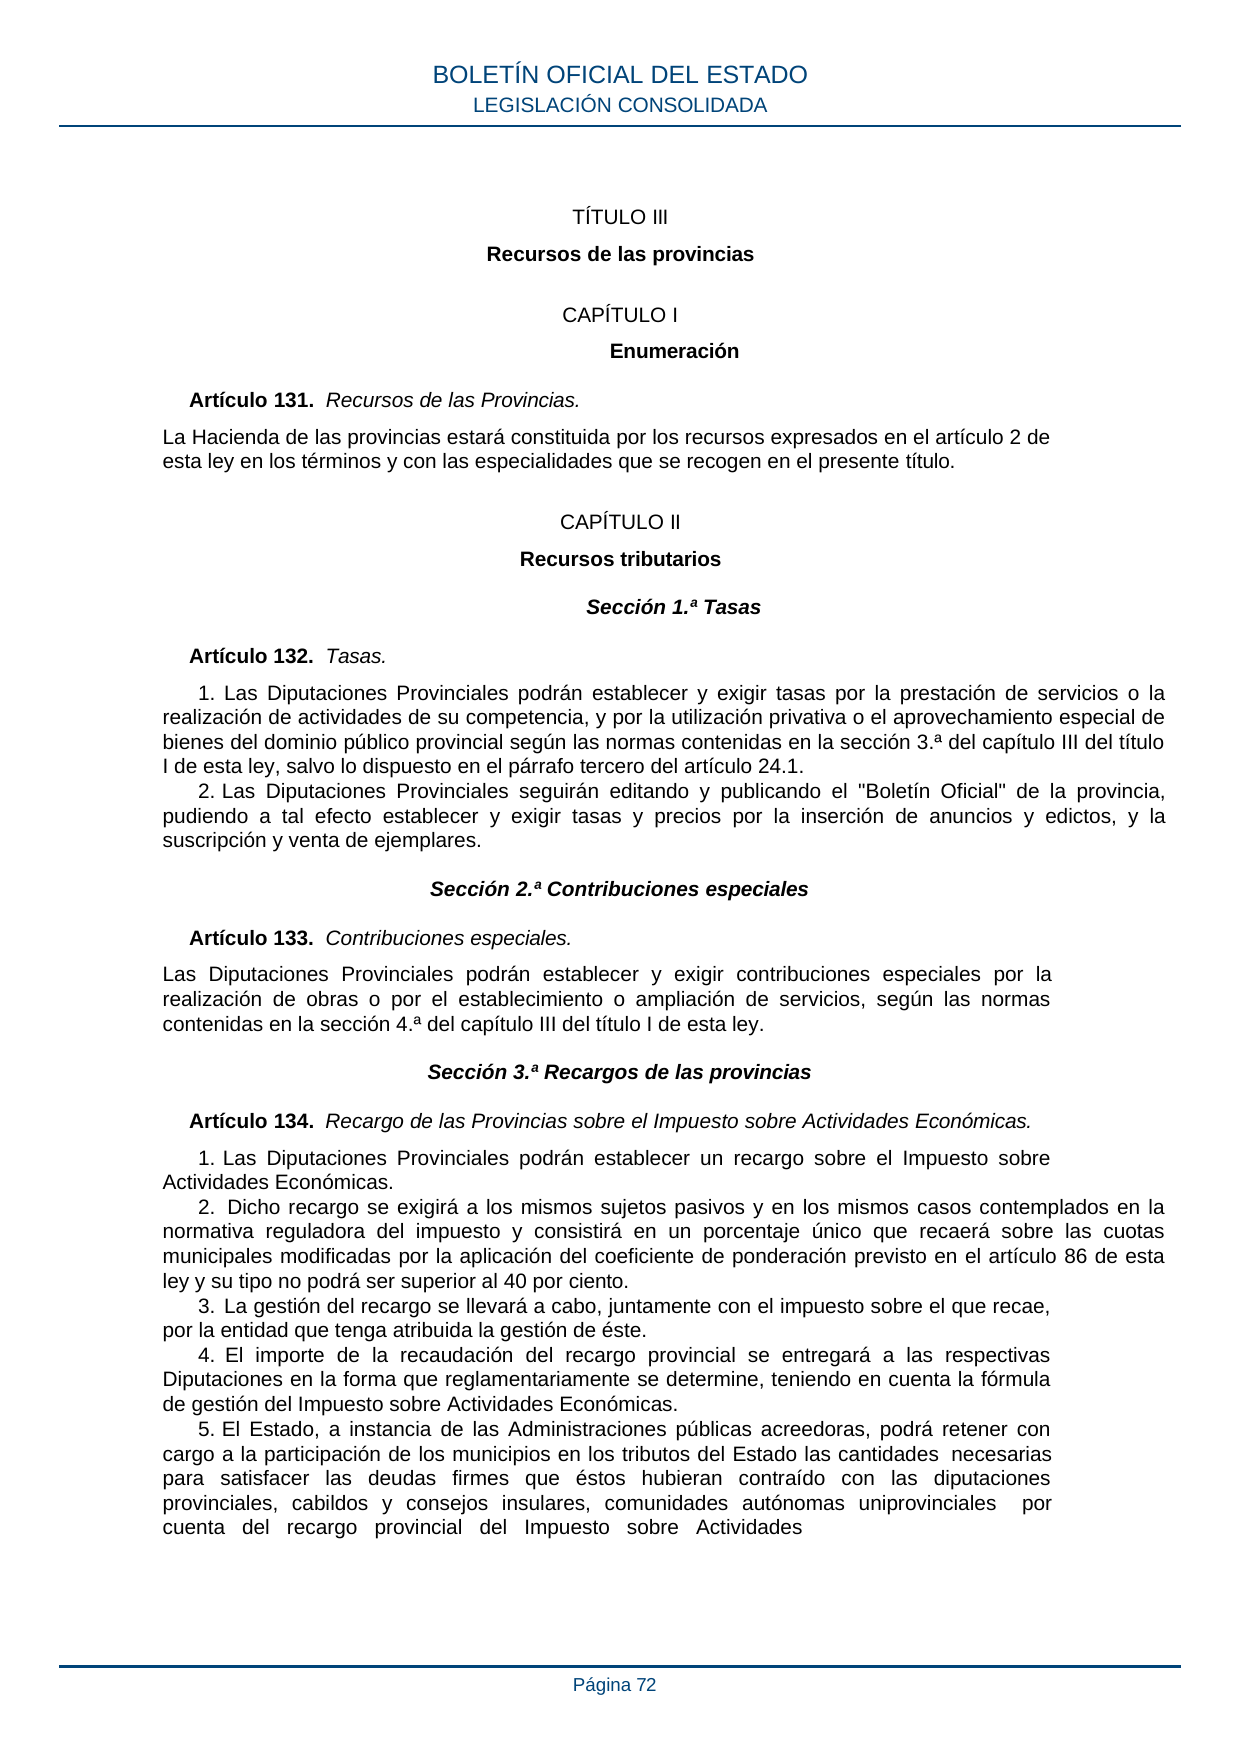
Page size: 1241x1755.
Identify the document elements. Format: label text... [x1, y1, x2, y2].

subtitle Sección 1.ª Tasas [182, 595, 1167, 619]
text Artículo 131. Recursos de las Provincias. [189, 388, 1167, 412]
text Artículo 134. Recargo de las Provincias sobre el Impuesto sobre Actividades Económicas. [189, 1108, 1167, 1132]
subtitle Enumeración [182, 339, 1167, 363]
list La gestión del recargo se llevará a cabo, juntamente con el impuesto sobre el que recae, por la entidad que tenga atribuida la gestión de éste. [162, 1293, 1052, 1342]
text La Hacienda de las provincias estará constituida por los recursos expresados en el artículo 2 de esta ley en los términos y con las especialidades que se recogen en el presente título. [162, 425, 1052, 473]
list Las Diputaciones Provinciales podrán establecer un recargo sobre el Impuesto sobre Actividades Económicas. [162, 1145, 1052, 1194]
subtitle Recursos tributarios [182, 546, 1058, 570]
text Artículo 133. Contribuciones especiales. [189, 925, 1167, 949]
text CAPÍTULO I [182, 302, 1058, 326]
subtitle Sección 3.ª Recargos de las provincias [182, 1060, 1058, 1084]
text CAPÍTULO II [182, 509, 1058, 533]
text Las Diputaciones Provinciales podrán establecer y exigir contribuciones especiales por la realización de obras o por el establecimiento o ampliación de servicios, según las normas contenidas en la sección 4.ª del capítulo III del título I de esta ley. [162, 962, 1052, 1035]
list Las Diputaciones Provinciales seguirán editando y publicando el "Boletín Oficial" de la provincia, pudiendo a tal efecto establecer y exigir tasas y precios por la inserción de anuncios y edictos, y la suscripción y venta de ejemplares. [162, 779, 1167, 852]
list El Estado, a instancia de las Administraciones públicas acreedoras, podrá retener con cargo a la participación de los municipios en los tributos del Estado las cantidades necesarias para satisfacer las deudas firmes que éstos hubieran contraído con las diputaciones provinciales, cabildos y consejos insulares, comunidades autónomas uniprovinciales por cuenta del recargo provincial del Impuesto sobre Actividades [162, 1417, 1052, 1539]
subtitle Recursos de las provincias [182, 242, 1058, 266]
list El importe de la recaudación del recargo provincial se entregará a las respectivas Diputaciones en la forma que reglamentariamente se determine, teniendo en cuenta la fórmula de gestión del Impuesto sobre Actividades Económicas. [162, 1343, 1052, 1416]
text Artículo 132. Tasas. [189, 644, 1167, 668]
list Dicho recargo se exigirá a los mismos sujetos pasivos y en los mismos casos contemplados en la normativa reguladora del impuesto y consistirá en un porcentaje único que recaerá sobre las cuotas municipales modificadas por la aplicación del coeficiente de ponderación previsto en el artículo 86 de esta ley y su tipo no podrá ser superior al 40 por ciento. [162, 1195, 1167, 1292]
subtitle Sección 2.ª Contribuciones especiales [182, 877, 1058, 901]
text TÍTULO III [182, 205, 1058, 229]
list Las Diputaciones Provinciales podrán establecer y exigir tasas por la prestación de servicios o la realización de actividades de su competencia, y por la utilización privativa o el aprovechamiento especial de bienes del dominio público provincial según las normas contenidas en la sección 3.ª del capítulo III del título I de esta ley, salvo lo dispuesto en el párrafo tercero del artículo 24.1. [162, 680, 1167, 778]
